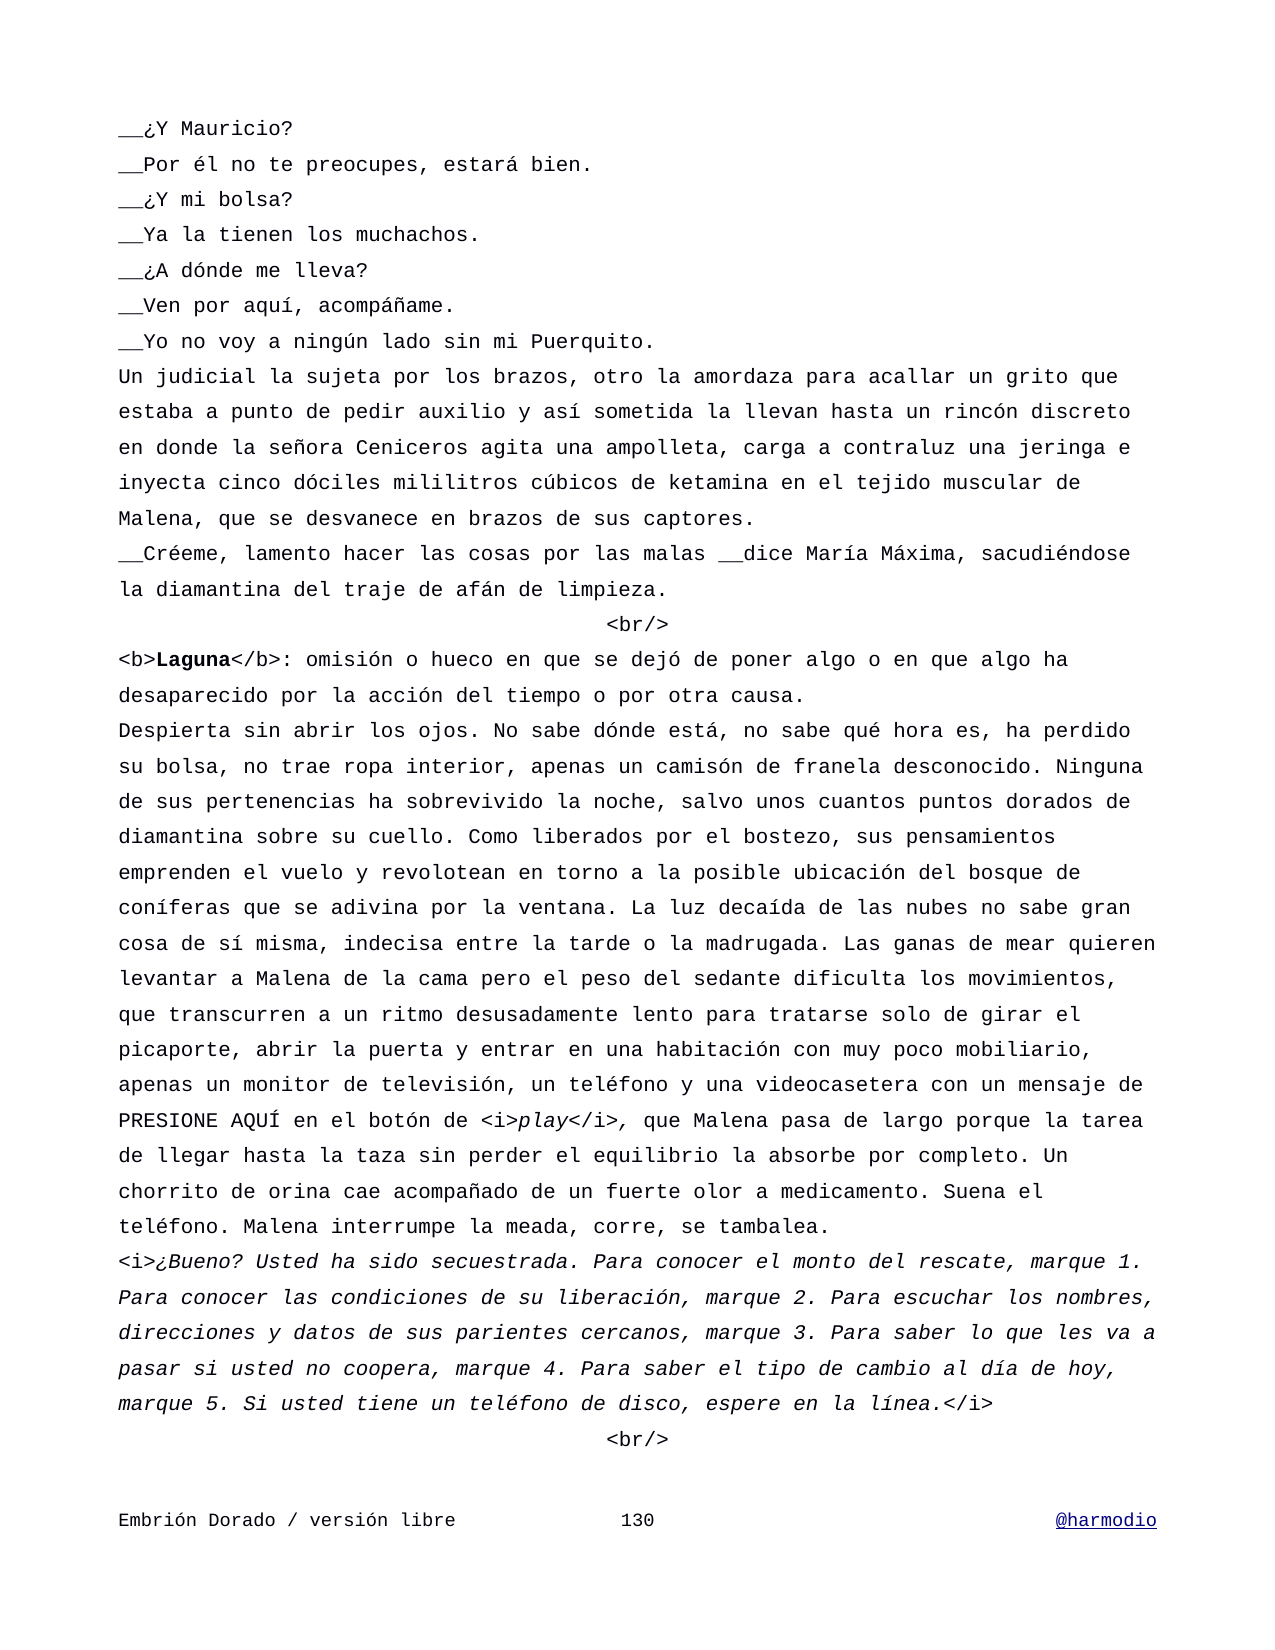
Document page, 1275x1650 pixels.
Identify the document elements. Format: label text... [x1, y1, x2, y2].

text __Por él no te preocupes, estará bien. [118, 153, 1157, 177]
text __¿Y mi bolsa? [118, 189, 1157, 213]
text <b>Laguna</b>: omisión o hueco en que se dejó de poner algo o en que algo ha desaparecido por la acción del tiempo o por otra causa. [118, 649, 1157, 708]
text __¿Y Mauricio? [118, 118, 1157, 142]
text <br/> [118, 1428, 1157, 1452]
text __Créeme, lamento hacer las cosas por las malas __dice María Máxima, sacudiéndose la diamantina del traje de afán de limpieza. [118, 543, 1157, 602]
text __Yo no voy a ningún lado sin mi Puerquito. [118, 331, 1157, 354]
text __¿A dónde me lleva? [118, 260, 1157, 283]
text Un judicial la sujeta por los brazos, otro la amordaza para acallar un grito que estaba a punto de pedir auxilio y así sometida la llevan hasta un rincón discreto en donde la señora Ceniceros agita una ampolleta, carga a contraluz una jeringa e inyecta cinco dóciles mililitros cúbicos de ketamina en el tejido muscular de Malena, que se desvanece en brazos de sus captores. [118, 366, 1157, 531]
text <br/> [118, 614, 1157, 638]
text <i>¿Bueno? Usted ha sido secuestrada. Para conocer el monto del rescate, marque 1. Para conocer las condiciones de su liberación, marque 2. Para escuchar los nombres, direcciones y datos de sus parientes cercanos, marque 3. Para saber lo que les va a pasar si usted no coopera, marque 4. Para saber el tipo de cambio al día de hoy, marque 5. Si usted tiene un teléfono de disco, espere en la línea.</i> [118, 1251, 1157, 1417]
text __Ya la tienen los muchachos. [118, 224, 1157, 248]
text Despierta sin abrir los ojos. No sabe dónde está, no sabe qué hora es, ha perdido su bolsa, no trae ropa interior, apenas un camisón de franela desconocido. Ninguna de sus pertenencias ha sobrevivido la noche, salvo unos cuantos puntos dorados de diamantina sobre su cuello. Como liberados por el bostezo, sus pensamientos emprenden el vuelo y revolotean en torno a la posible ubicación del bosque de coníferas que se adivina por la ventana. La luz decaída de las nubes no sabe gran cosa de sí misma, indecisa entre la tarde o la madrugada. Las ganas de mear quieren levantar a Malena de la cama pero el peso del sedante dificulta los movimientos, que transcurren a un ritmo desusadamente lento para tratarse solo de girar el picaporte, abrir la puerta y entrar en una habitación con muy poco mobiliario, apenas un monitor de televisión, un teléfono y una videocasetera con un mensaje de PRESIONE AQUÍ en el botón de <i>play</i>, que Malena pasa de largo porque la tarea de llegar hasta la taza sin perder el equilibrio la absorbe por completo. Un chorrito de orina cae acompañado de un fuerte olor a medicamento. Suena el teléfono. Malena interrumpe la meada, corre, se tambalea. [118, 720, 1157, 1240]
text __Ven por aquí, acompáñame. [118, 295, 1157, 319]
